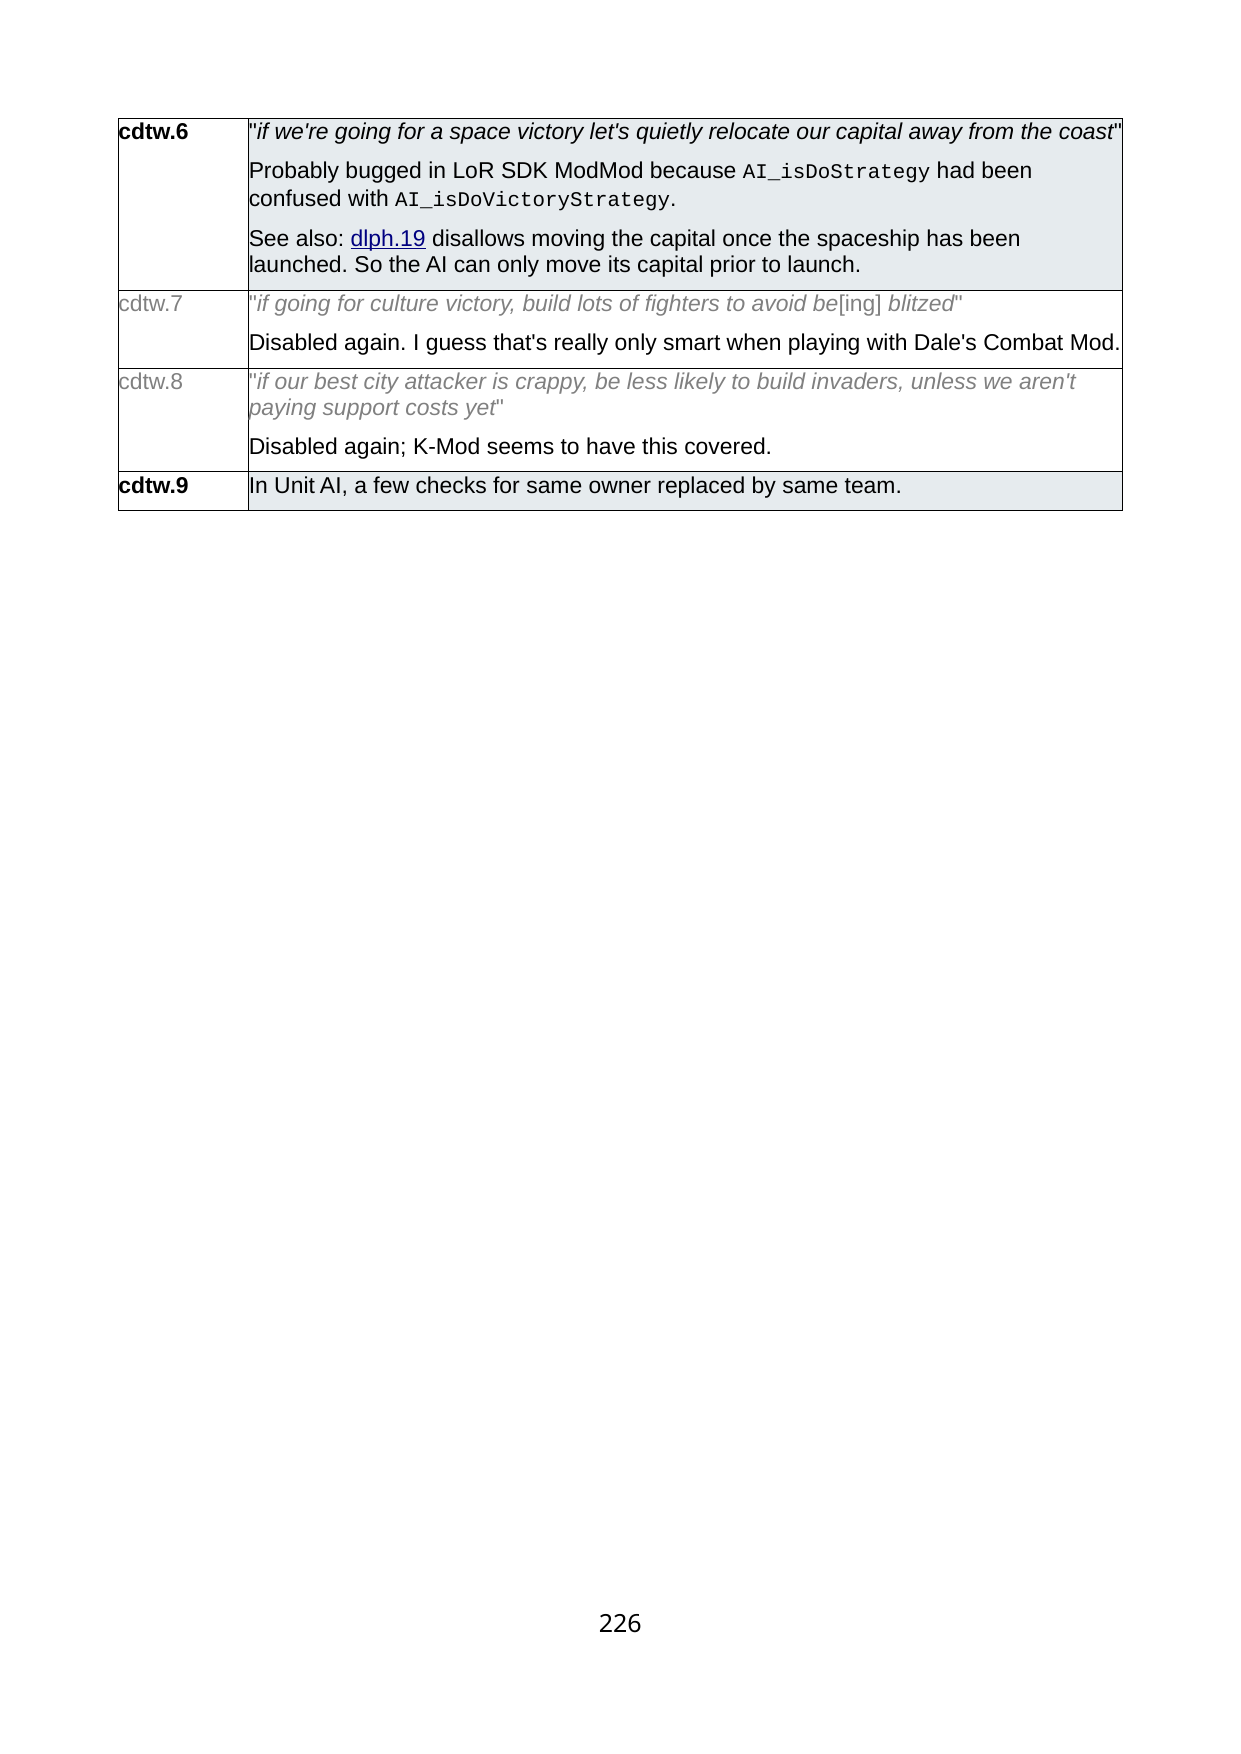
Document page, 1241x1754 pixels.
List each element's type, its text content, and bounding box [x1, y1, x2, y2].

table_cell cdtw.8 [119, 369, 248, 471]
table_cell cdtw.9 [119, 472, 248, 510]
table_cell "if we're going for a space victory let's quietly relocate our capital away from the coast" Probably bugged in LoR SDK ModMod because AI_isDoStrategy had been confused with AI_isDoVictoryStrategy. See also: dlph.19 disallows moving the capital once the spaceship has been launched. So the AI can only move its capital prior to launch. [249, 119, 1122, 290]
table_cell "if our best city attacker is crappy, be less likely to build invaders, unless we aren't paying support costs yet" Disabled again; K-Mod seems to have this covered. [249, 369, 1122, 471]
table_cell cdtw.6 [119, 119, 248, 290]
table_cell "if going for culture victory, build lots of fighters to avoid be[ing] blitzed" Disabled again. I guess that's really only smart when playing with Dale's Combat Mod. [249, 291, 1122, 367]
table_cell cdtw.7 [119, 291, 248, 367]
table_cell In Unit AI, a few checks for same owner replaced by same team. [249, 472, 1122, 510]
